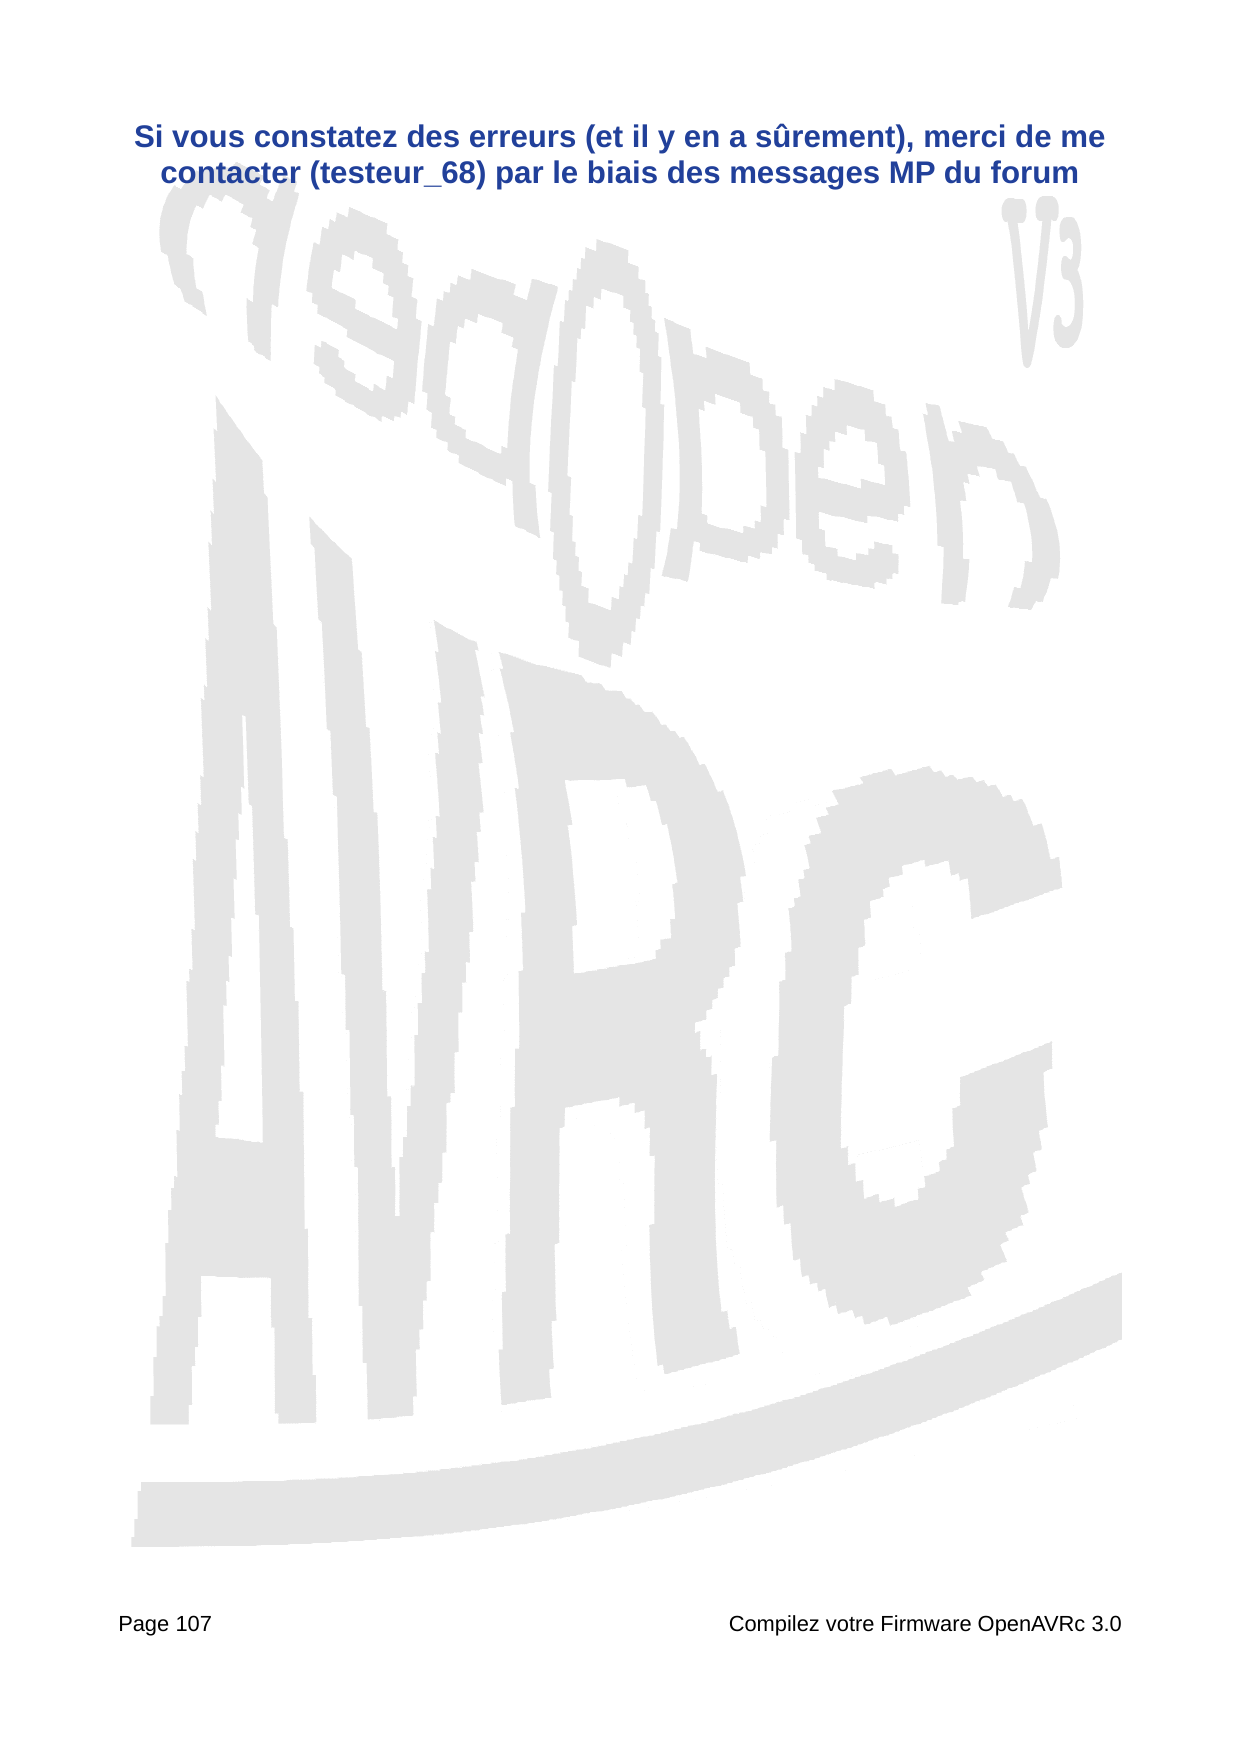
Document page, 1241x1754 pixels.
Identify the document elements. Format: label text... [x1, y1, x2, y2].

text Si vous constatez des erreurs (et il y en a sûrement), merci de me contacter (testeur_68) par le biais des messages MP du forum [118, 118, 1122, 190]
